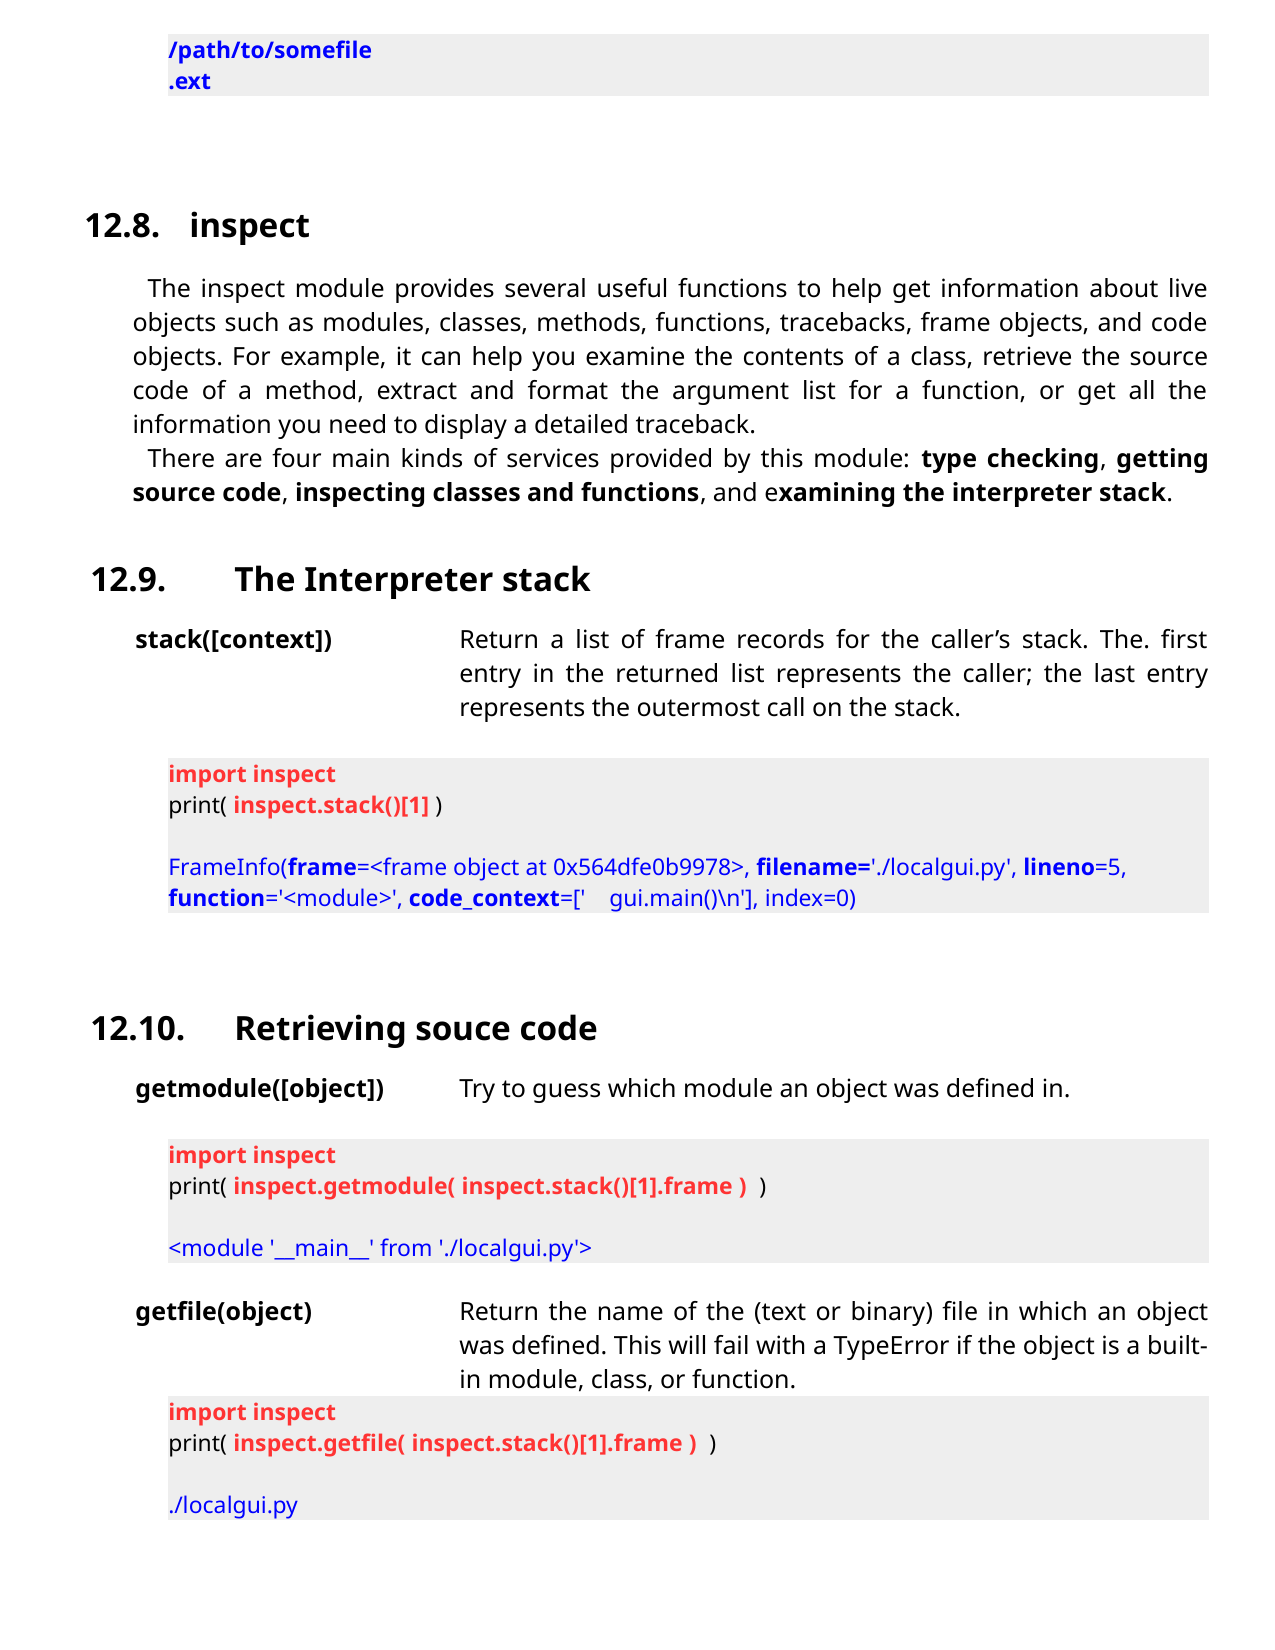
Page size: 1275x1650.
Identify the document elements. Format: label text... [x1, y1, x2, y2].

subtitle The Interpreter stack [90, 555, 1209, 601]
subtitle inspect [84, 201, 1209, 247]
text import inspect [168, 1396, 1209, 1427]
text FrameInfo(frame=<frame object at 0x564dfe0b9978>, filename='./localgui.py', lineno=5, function='<module>', code_context=[' gui.main()\n'], index=0) [168, 851, 1209, 913]
list stack([context]) Return a list of frame records for the caller’s stack. The. first entry in the returned list represents the caller; the last entry represents the outermost call on the stack. [135, 622, 1209, 724]
text print( inspect.getfile( inspect.stack()[1].frame ) ) [168, 1427, 1209, 1458]
text import inspect [168, 758, 1209, 789]
list getfile(object) Return the name of the (text or binary) file in which an object was defined. This will fail with a TypeError if the object is a built-in module, class, or function. [135, 1294, 1209, 1396]
subtitle Retrieving souce code [90, 1004, 1209, 1050]
text There are four main kinds of services provided by this module: type checking, getting source code, inspecting classes and functions, and examining the interpreter stack. [132, 441, 1209, 509]
text ./localgui.py [168, 1489, 1209, 1520]
text import inspect [168, 1139, 1209, 1170]
text print( inspect.stack()[1] ) [168, 789, 1209, 820]
list getmodule([object]) Try to guess which module an object was defined in. [135, 1071, 1209, 1105]
text .ext [168, 65, 1209, 96]
text /path/to/somefile [168, 34, 1209, 65]
text <module '__main__' from './localgui.py'> [168, 1232, 1209, 1263]
text The inspect module provides several useful functions to help get information about live objects such as modules, classes, methods, functions, tracebacks, frame objects, and code objects. For example, it can help you examine the contents of a class, retrieve the source code of a method, extract and format the argument list for a function, or get all the information you need to display a detailed traceback. [132, 271, 1209, 441]
text print( inspect.getmodule( inspect.stack()[1].frame ) ) [168, 1170, 1209, 1201]
